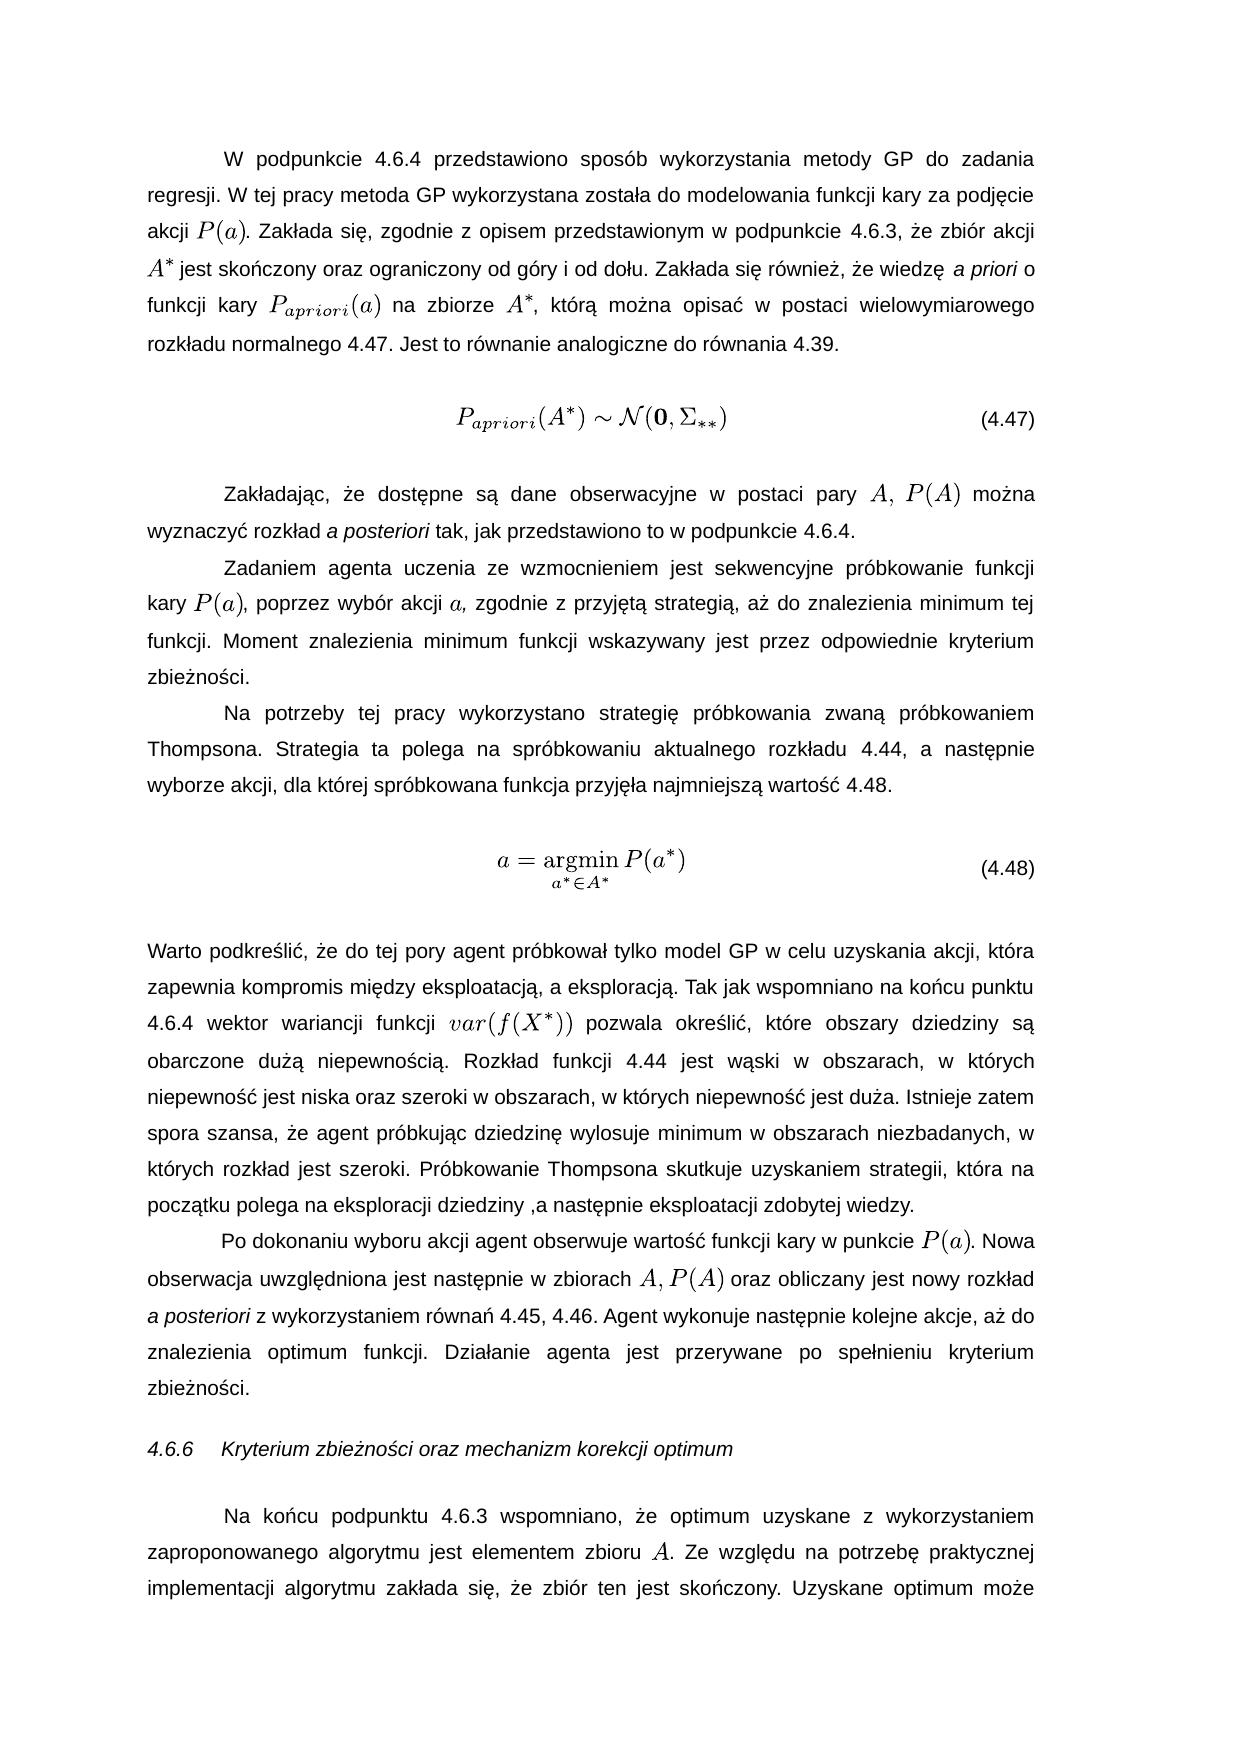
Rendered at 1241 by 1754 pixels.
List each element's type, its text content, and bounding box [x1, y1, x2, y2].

text Zakładając, że dostępne są dane obserwacyjne w postaci pary można wyznaczyć rozkład a posteriori tak, jak przedstawiono to w podpunkcie 4.6.4. [147, 481, 1035, 543]
text Po dokonaniu wyboru akcji agent obserwuje wartość funkcji kary w punkcie . Nowa obserwacja uwzględniona jest następnie w zbiorach oraz obliczany jest nowy rozkład a posteriori z wykorzystaniem równań 4.45, 4.46. Agent wykonuje następnie kolejne akcje, aż do znalezienia optimum funkcji. Działanie agenta jest przerywane po spełnieniu kryterium zbieżności. [147, 1228, 1035, 1400]
text Warto podkreślić, że do tej pory agent próbkował tylko model GP w celu uzyskania akcji, która zapewnia kompromis między eksploatacją, a eksploracją. Tak jak wspomniano na końcu punktu 4.6.4 wektor wariancji funkcji pozwala określić, które obszary dziedziny są obarczone dużą niepewnością. Rozkład funkcji 4.44 jest wąski w obszarach, w których niepewność jest niska oraz szeroki w obszarach, w których niepewność jest duża. Istnieje zatem spora szansa, że agent próbkując dziedzinę wylosuje minimum w obszarach niezbadanych, w których rozkład jest szeroki. Próbkowanie Thompsona skutkuje uzyskaniem strategii, która na początku polega na eksploracji dziedziny ,a następnie eksploatacji zdobytej wiedzy. [147, 939, 1035, 1216]
text (4.47) [487, 405, 1035, 432]
text W podpunkcie 4.6.4 przedstawiono sposób wykorzystania metody GP do zadania regresji. W tej pracy metoda GP wykorzystana została do modelowania funkcji kary za podjęcie akcji . Zakłada się, zgodnie z opisem przedstawionym w podpunkcie 4.6.3, że zbiór akcji jest skończony oraz ograniczony od góry i od dołu. Zakłada się również, że wiedzę a priori o funkcji kary na zbiorze , którą można opisać w postaci wielowymiarowego rozkładu normalnego 4.47. Jest to równanie analogiczne do równania 4.39. [147, 147, 1035, 355]
text Na potrzeby tej pracy wykorzystano strategię próbkowania zwaną próbkowaniem Thompsona. Strategia ta polega na spróbkowaniu aktualnego rozkładu 4.44, a następnie wyborze akcji, dla której spróbkowana funkcja przyjęła najmniejszą wartość 4.48. [147, 701, 1035, 797]
text [147, 405, 641, 432]
text Zadaniem agenta uczenia ze wzmocnieniem jest sekwencyjne próbkowanie funkcji kary , poprzez wybór akcji , zgodnie z przyjętą strategią, aż do znalezienia minimum tej funkcji. Moment znalezienia minimum funkcji wskazywany jest przez odpowiednie kryterium zbieżności. [147, 555, 1035, 689]
text Na końcu podpunktu 4.6.3 wspomniano, że optimum uzyskane z wykorzystaniem zaproponowanego algorytmu jest elementem zbioru . Ze względu na potrzebę praktycznej implementacji algorytmu zakłada się, że zbiór ten jest skończony. Uzyskane optimum może [147, 1504, 1035, 1600]
subtitle Kryterium zbieżności oraz mechanizm korekcji optimum [147, 1437, 1035, 1461]
text (4.48) [147, 846, 1035, 889]
